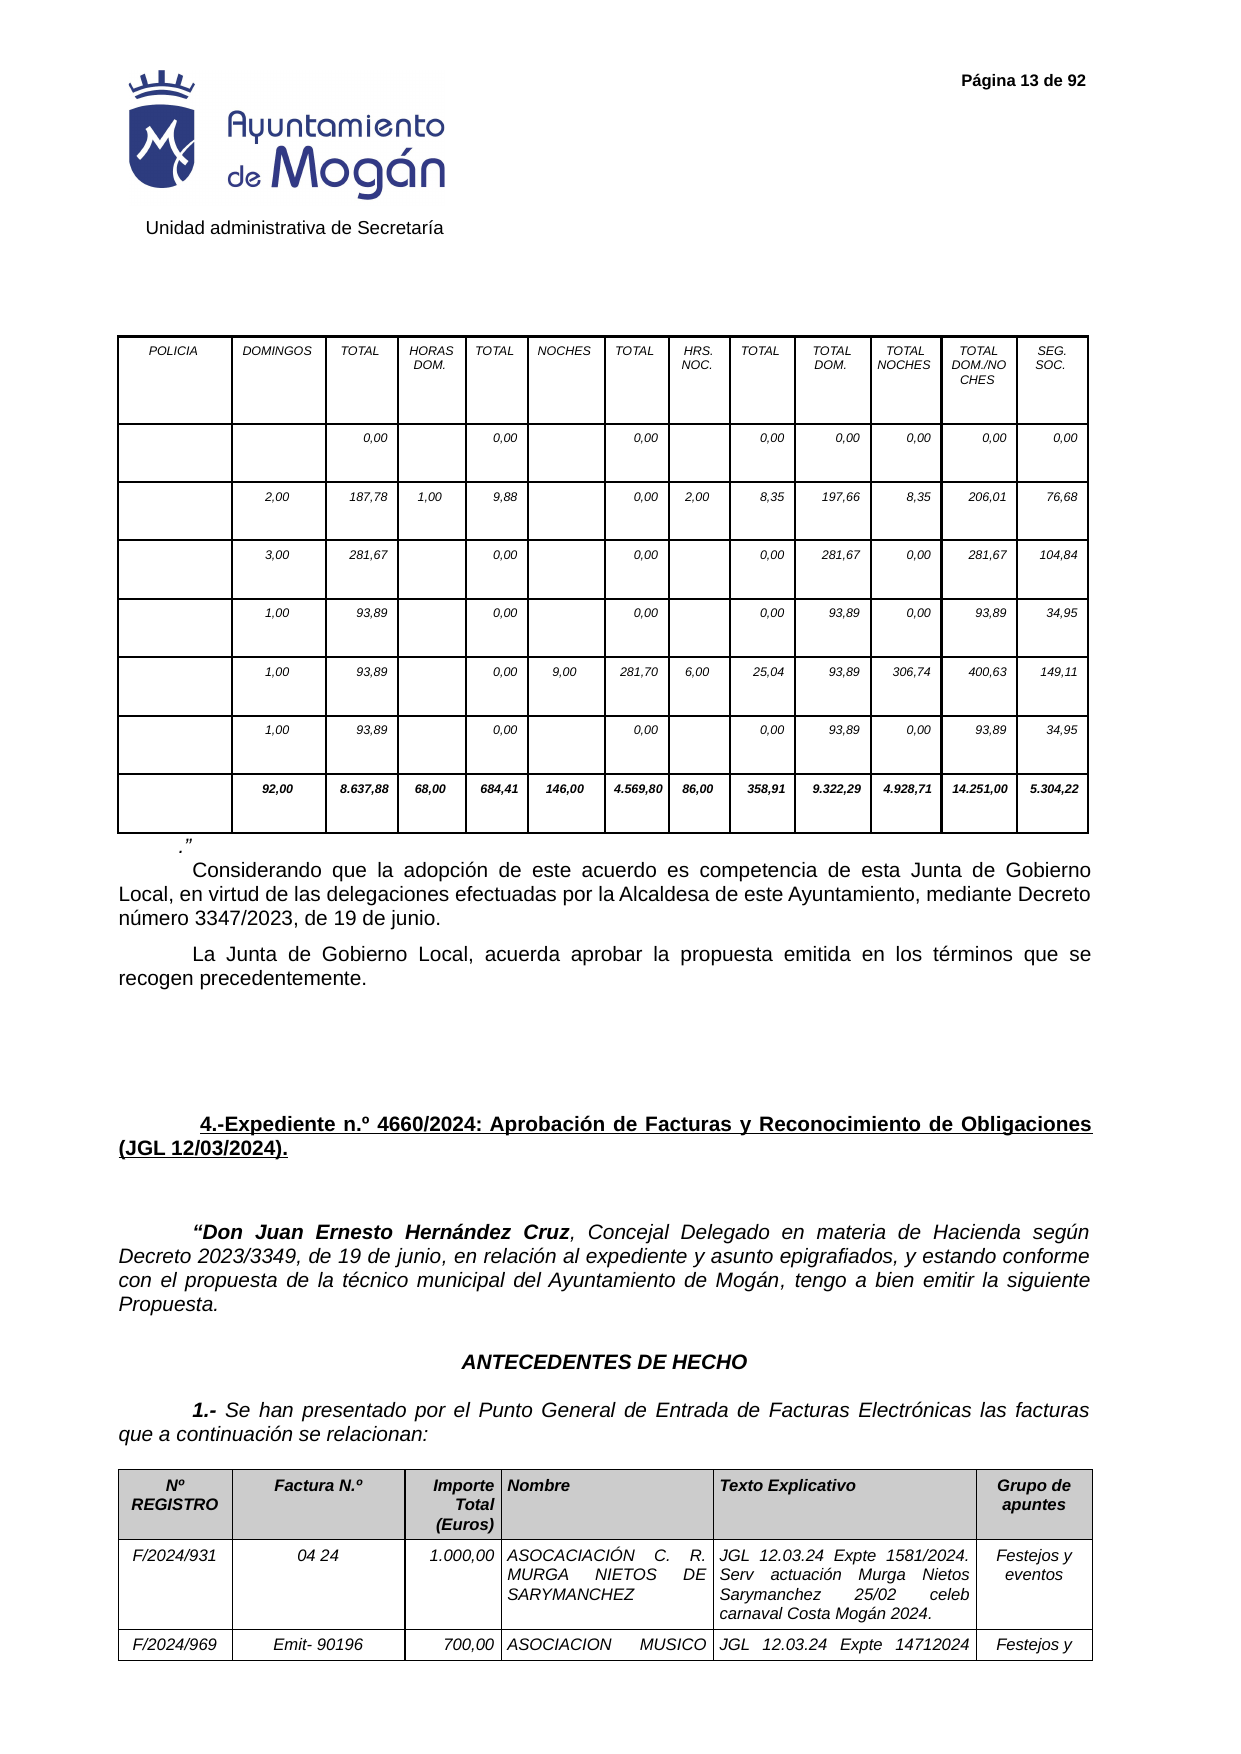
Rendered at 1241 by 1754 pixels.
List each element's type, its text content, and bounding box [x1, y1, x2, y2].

table_cell 281,67 [796, 541, 870, 598]
table_cell 93,89 [796, 658, 870, 715]
text La Junta de Gobierno Local, acuerda aprobar la propuesta emitida en los términos que se recogen precedentemente. [118, 942, 1092, 990]
table_cell [119, 658, 231, 715]
table_cell 93,89 [327, 658, 397, 715]
table_cell 197,66 [796, 483, 870, 539]
table_cell 8,35 [872, 483, 940, 539]
table_cell 0,00 [872, 717, 940, 773]
table_cell [119, 600, 231, 656]
table_cell 93,89 [327, 600, 397, 656]
table_header TOTAL DOM./NOCHES [943, 338, 1016, 422]
table_cell 76,68 [1018, 483, 1087, 539]
table_cell 0,00 [731, 600, 794, 656]
table_cell 0,00 [467, 425, 527, 481]
picture [128, 70, 445, 206]
table_cell 1,00 [399, 483, 465, 539]
table_cell [119, 483, 231, 539]
table_cell 25,04 [731, 658, 794, 715]
table_cell 0,00 [872, 425, 940, 481]
table_cell Festejos y eventos [977, 1540, 1092, 1628]
table_cell [670, 717, 729, 773]
table_cell 206,01 [943, 483, 1016, 539]
table_cell 04 24 [233, 1540, 404, 1628]
table_cell 34,95 [1018, 600, 1087, 656]
table_header HRS. NOC. [670, 338, 729, 422]
table_cell [529, 600, 604, 656]
table_cell [399, 541, 465, 598]
table_cell F/2024/931 [119, 1540, 232, 1628]
table_cell 68,00 [399, 775, 465, 832]
table_cell 9,88 [467, 483, 527, 539]
table_cell 187,78 [327, 483, 397, 539]
table_cell 700,00 [406, 1630, 501, 1660]
table_cell 684,41 [467, 775, 527, 832]
table_cell 146,00 [529, 775, 604, 832]
table_header POLICIA [119, 338, 231, 422]
table_cell JGL 12.03.24 Expte 14712024 [714, 1630, 976, 1660]
text ANTECEDENTES DE HECHO [118, 1349, 1092, 1373]
table_cell JGL 12.03.24 Expte 1581/2024. Serv actuación Murga Nietos Sarymanchez 25/02 celeb carnaval Costa Mogán 2024. [714, 1540, 976, 1628]
table_cell 0,00 [872, 600, 940, 656]
table_cell 2,00 [233, 483, 325, 539]
table_cell 0,00 [606, 541, 668, 598]
table_cell 400,63 [943, 658, 1016, 715]
table_cell ASOCACIACIÓN C. R. MURGA NIETOS DE SARYMANCHEZ [502, 1540, 713, 1628]
table_cell [529, 717, 604, 773]
table_cell 0,00 [467, 541, 527, 598]
table_cell 149,11 [1018, 658, 1087, 715]
table_cell 358,91 [731, 775, 794, 832]
table_cell 0,00 [731, 541, 794, 598]
table_header TOTAL [731, 338, 794, 422]
table_header SEG. SOC. [1018, 338, 1087, 422]
table_cell 0,00 [606, 600, 668, 656]
table_cell 9.322,29 [796, 775, 870, 832]
table_header Factura N.º [233, 1470, 404, 1539]
table_cell 0,00 [467, 658, 527, 715]
table_cell 14.251,00 [943, 775, 1016, 832]
table_header HORAS DOM. [399, 338, 465, 422]
table_header Texto Explicativo [714, 1470, 976, 1539]
table_cell Festejos y [977, 1630, 1092, 1660]
text “Don Juan Ernesto Hernández Cruz, Concejal Delegado en materia de Hacienda según Decreto 2023/3349, de 19 de junio, en relación al expediente y asunto epigrafiados, y estando conforme con el propuesta de la técnico municipal del Ayuntamiento de Mogán, tengo a bien emitir la siguiente Propuesta. [118, 1220, 1092, 1316]
table_cell 93,89 [796, 600, 870, 656]
table_header Nº REGISTRO [119, 1470, 232, 1539]
table_header Grupo de apuntes [977, 1470, 1092, 1539]
table_cell F/2024/969 [119, 1630, 232, 1660]
table_header TOTAL DOM. [796, 338, 870, 422]
table_cell [670, 541, 729, 598]
table_cell 1.000,00 [406, 1540, 501, 1628]
table_cell 3,00 [233, 541, 325, 598]
table_cell 0,00 [872, 541, 940, 598]
table_header TOTAL [467, 338, 527, 422]
table_header Nombre [502, 1470, 713, 1539]
table_header DOMINGOS [233, 338, 325, 422]
text 1.- Se han presentado por el Punto General de Entrada de Facturas Electrónicas las facturas que a continuación se relacionan: [118, 1397, 1092, 1445]
table_cell 8.637,88 [327, 775, 397, 832]
table_cell 281,67 [943, 541, 1016, 598]
table_cell [119, 425, 231, 481]
table_cell 0,00 [943, 425, 1016, 481]
table_cell 4.928,71 [872, 775, 940, 832]
table_cell [119, 775, 231, 832]
table_cell 0,00 [606, 425, 668, 481]
table_cell 5.304,22 [1018, 775, 1087, 832]
table_cell [399, 600, 465, 656]
table_cell [529, 483, 604, 539]
table_cell 104,84 [1018, 541, 1087, 598]
table_cell [529, 541, 604, 598]
table_header TOTAL NOCHES [872, 338, 940, 422]
table_cell 34,95 [1018, 717, 1087, 773]
text Considerando que la adopción de este acuerdo es competencia de esta Junta de Gobierno Local, en virtud de las delegaciones efectuadas por la Alcaldesa de este Ayuntamiento, mediante Decreto número 3347/2023, de 19 de junio. [118, 858, 1092, 929]
table_cell 93,89 [796, 717, 870, 773]
table_cell 0,00 [327, 425, 397, 481]
table_cell 281,67 [327, 541, 397, 598]
table_cell 0,00 [606, 483, 668, 539]
table_cell 0,00 [796, 425, 870, 481]
subtitle .” [118, 834, 1092, 858]
table_cell 93,89 [943, 600, 1016, 656]
table_cell 1,00 [233, 658, 325, 715]
table_cell 1,00 [233, 600, 325, 656]
table_cell [233, 425, 325, 481]
table_cell 0,00 [731, 717, 794, 773]
table_header TOTAL [327, 338, 397, 422]
table_cell [670, 425, 729, 481]
table_cell ASOCIACION MUSICO [502, 1630, 713, 1660]
table_cell 306,74 [872, 658, 940, 715]
table_cell 0,00 [467, 600, 527, 656]
table_cell 0,00 [467, 717, 527, 773]
table_cell 0,00 [1018, 425, 1087, 481]
table_cell 92,00 [233, 775, 325, 832]
table_cell 6,00 [670, 658, 729, 715]
table_cell [529, 425, 604, 481]
table_cell 86,00 [670, 775, 729, 832]
table_header NOCHES [529, 338, 604, 422]
text 4.-Expediente n.º 4660/2024: Aprobación de Facturas y Reconocimiento de Obligaciones (JGL 12/03/2024). [118, 1112, 1092, 1160]
table_cell 93,89 [327, 717, 397, 773]
table_header Importe Total (Euros) [406, 1470, 501, 1539]
table_cell Emit- 90196 [233, 1630, 404, 1660]
table_cell 4.569,80 [606, 775, 668, 832]
table_cell 9,00 [529, 658, 604, 715]
table_cell 0,00 [731, 425, 794, 481]
table_cell [399, 658, 465, 715]
table_cell 8,35 [731, 483, 794, 539]
table_cell 1,00 [233, 717, 325, 773]
table_cell [119, 541, 231, 598]
table_cell [119, 717, 231, 773]
table_cell [670, 600, 729, 656]
table_cell 93,89 [943, 717, 1016, 773]
table_cell [399, 425, 465, 481]
table_cell 281,70 [606, 658, 668, 715]
table_header TOTAL [606, 338, 668, 422]
table_cell 0,00 [606, 717, 668, 773]
table_cell [399, 717, 465, 773]
table_cell 2,00 [670, 483, 729, 539]
